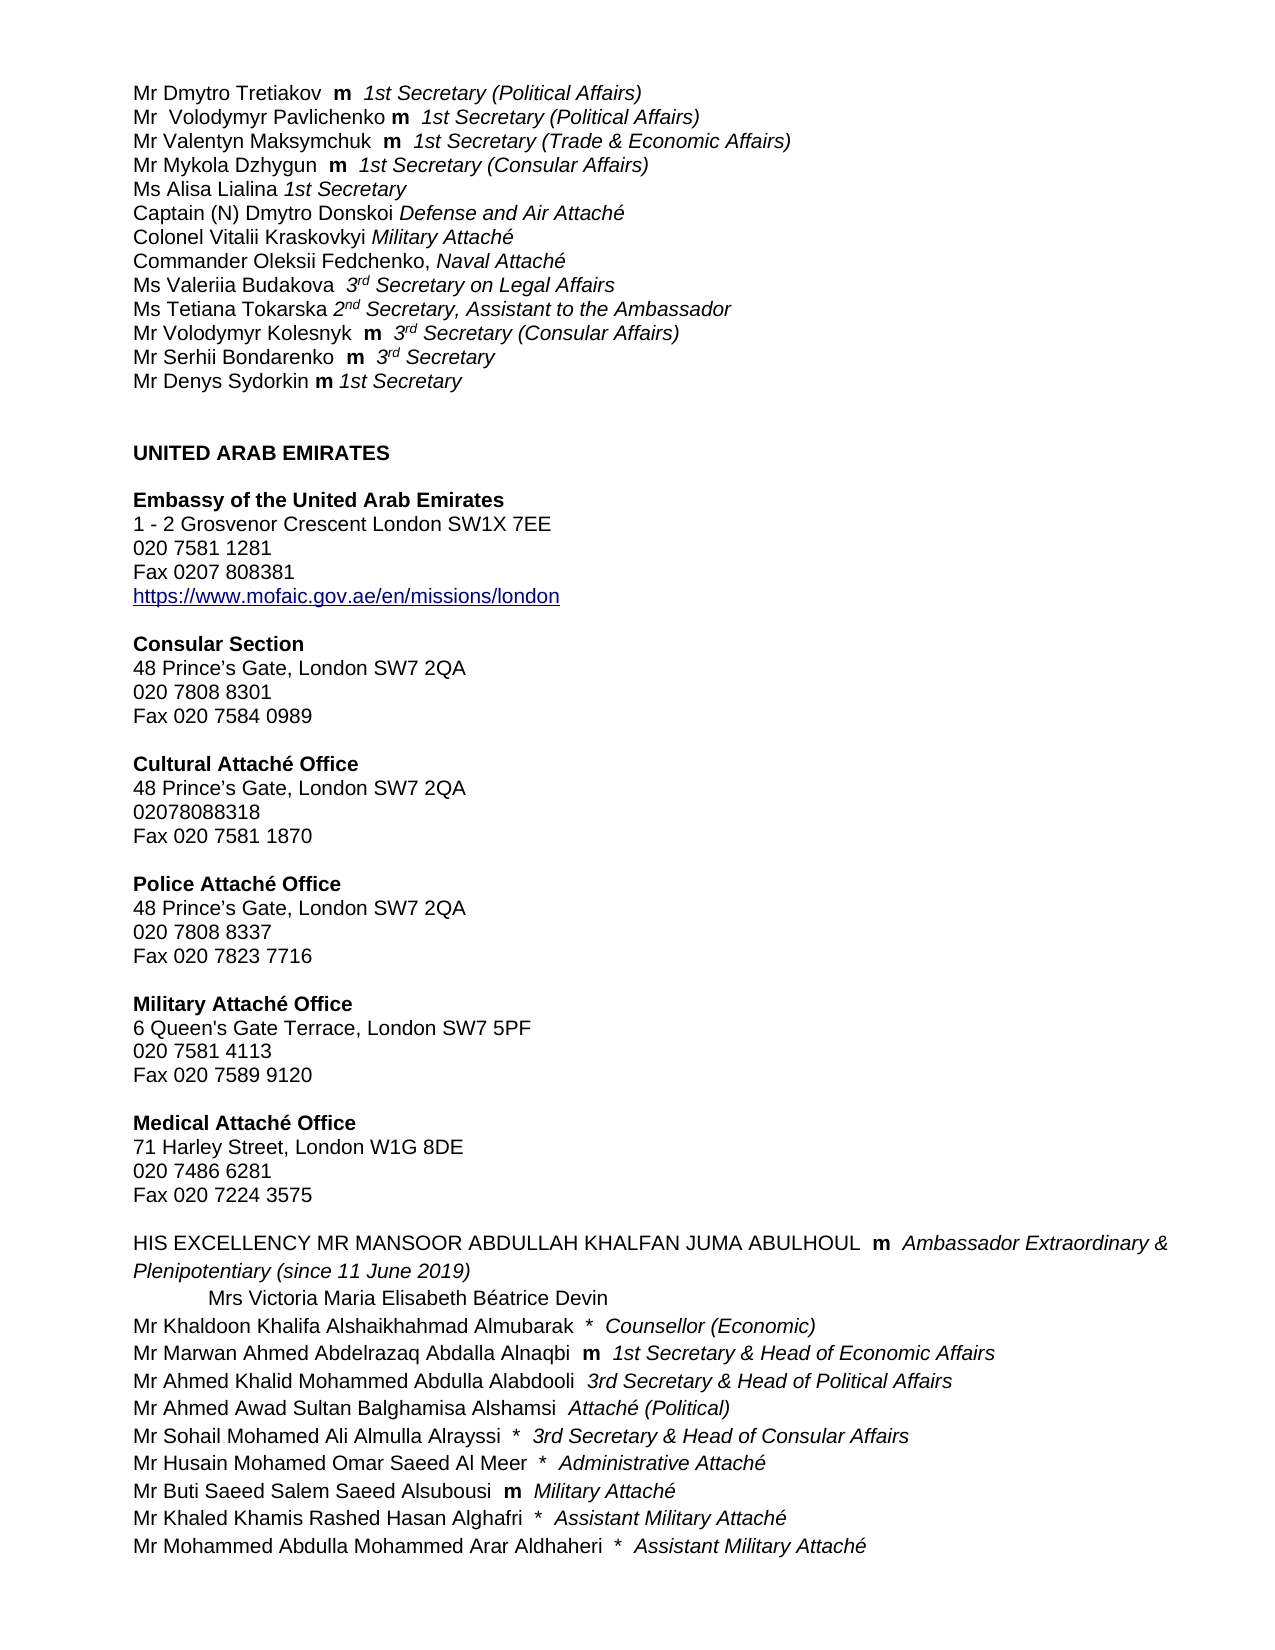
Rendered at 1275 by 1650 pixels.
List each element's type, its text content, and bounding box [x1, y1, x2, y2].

text 020 7486 6281 [133, 1159, 1181, 1183]
text Fax 020 7589 9120 [133, 1063, 1181, 1087]
text Mr Dmytro Tretiakov m 1st Secretary (Political Affairs) [133, 81, 1181, 105]
text Embassy of the United Arab Emirates [133, 488, 1181, 512]
text Mr Ahmed Awad Sultan Balghamisa Alshamsi Attaché (Political) [133, 1396, 1181, 1420]
text 020 7581 1281 [133, 536, 1181, 560]
text Mr Ahmed Khalid Mohammed Abdulla Alabdooli 3rd Secretary & Head of Political Affairs [133, 1368, 1181, 1392]
text UNITED ARAB EMIRATES [133, 440, 1181, 464]
text Mr Khaldoon Khalifa Alshaikhahmad Almubarak * Counsellor (Economic) [133, 1313, 1181, 1337]
text Cultural Attaché Office [133, 752, 1181, 776]
text Mr Valentyn Maksymchuk m 1st Secretary (Trade & Economic Affairs) [133, 129, 1181, 153]
text Mr Volodymyr Pavlichenko m 1st Secretary (Political Affairs) [133, 105, 1181, 129]
text 1 - 2 Grosvenor Crescent London SW1X 7EE [133, 512, 1181, 536]
text 71 Harley Street, London W1G 8DE [133, 1135, 1181, 1159]
text Mrs Victoria Maria Elisabeth Béatrice Devin [133, 1286, 1181, 1310]
text https://www.mofaic.gov.ae/en/missions/london [133, 584, 1181, 608]
text Mr Buti Saeed Salem Saeed Alsubousi m Military Attaché [133, 1478, 1181, 1502]
text Captain (N) Dmytro Donskoi Defense and Air Attaché [133, 201, 1181, 225]
text Mr Serhii Bondarenko m 3rd Secretary [133, 344, 1181, 368]
text Commander Oleksii Fedchenko, Naval Attaché [133, 249, 1181, 273]
text Mr Husain Mohamed Omar Saeed Al Meer * Administrative Attaché [133, 1451, 1181, 1475]
text Consular Section [133, 632, 1181, 656]
text Police Attaché Office [133, 872, 1181, 896]
text Ms Alisa Lialina 1st Secretary [133, 177, 1181, 201]
text 020 7581 4113 [133, 1039, 1181, 1063]
text Mr Sohail Mohamed Ali Almulla Alrayssi * 3rd Secretary & Head of Consular Affairs [133, 1423, 1181, 1447]
text Fax 020 7584 0989 [133, 704, 1181, 728]
text Mr Marwan Ahmed Abdelrazaq Abdalla Alnaqbi m 1st Secretary & Head of Economic Affairs [133, 1341, 1181, 1365]
text 020 7808 8301 [133, 680, 1181, 704]
text Mr Mykola Dzhygun m 1st Secretary (Consular Affairs) [133, 153, 1181, 177]
text Ms Tetiana Tokarska 2nd Secretary, Assistant to the Ambassador [133, 297, 1181, 321]
text Fax 0207 808381 [133, 560, 1181, 584]
text Mr Volodymyr Kolesnyk m 3rd Secretary (Consular Affairs) [133, 321, 1181, 344]
text Colonel Vitalii Kraskovkyi Military Attaché [133, 225, 1181, 249]
text 48 Prince’s Gate, London SW7 2QA [133, 776, 1181, 800]
text Mr Mohammed Abdulla Mohammed Arar Aldhaheri * Assistant Military Attaché [133, 1533, 1181, 1557]
text Ms Valeriia Budakova 3rd Secretary on Legal Affairs [133, 273, 1181, 297]
text Fax 020 7823 7716 [133, 943, 1181, 967]
text Mr Denys Sydorkin m 1st Secretary [133, 368, 1181, 392]
text 48 Prince’s Gate, London SW7 2QA [133, 896, 1181, 919]
text Mr Khaled Khamis Rashed Hasan Alghafri * Assistant Military Attaché [133, 1506, 1181, 1530]
text Fax 020 7224 3575 [133, 1183, 1181, 1207]
text 6 Queen's Gate Terrace, London SW7 5PF [133, 1015, 1181, 1039]
text Fax 020 7581 1870 [133, 824, 1181, 848]
text Medical Attaché Office [133, 1111, 1181, 1135]
text 48 Prince’s Gate, London SW7 2QA [133, 656, 1181, 680]
text Military Attaché Office [133, 991, 1181, 1015]
text 020 7808 8337 [133, 919, 1181, 943]
text 02078088318 [133, 800, 1181, 824]
text HIS EXCELLENCY MR MANSOOR ABDULLAH KHALFAN JUMA ABULHOUL m Ambassador Extraordinary & Plenipotentiary (since 11 June 2019) [133, 1231, 1181, 1282]
